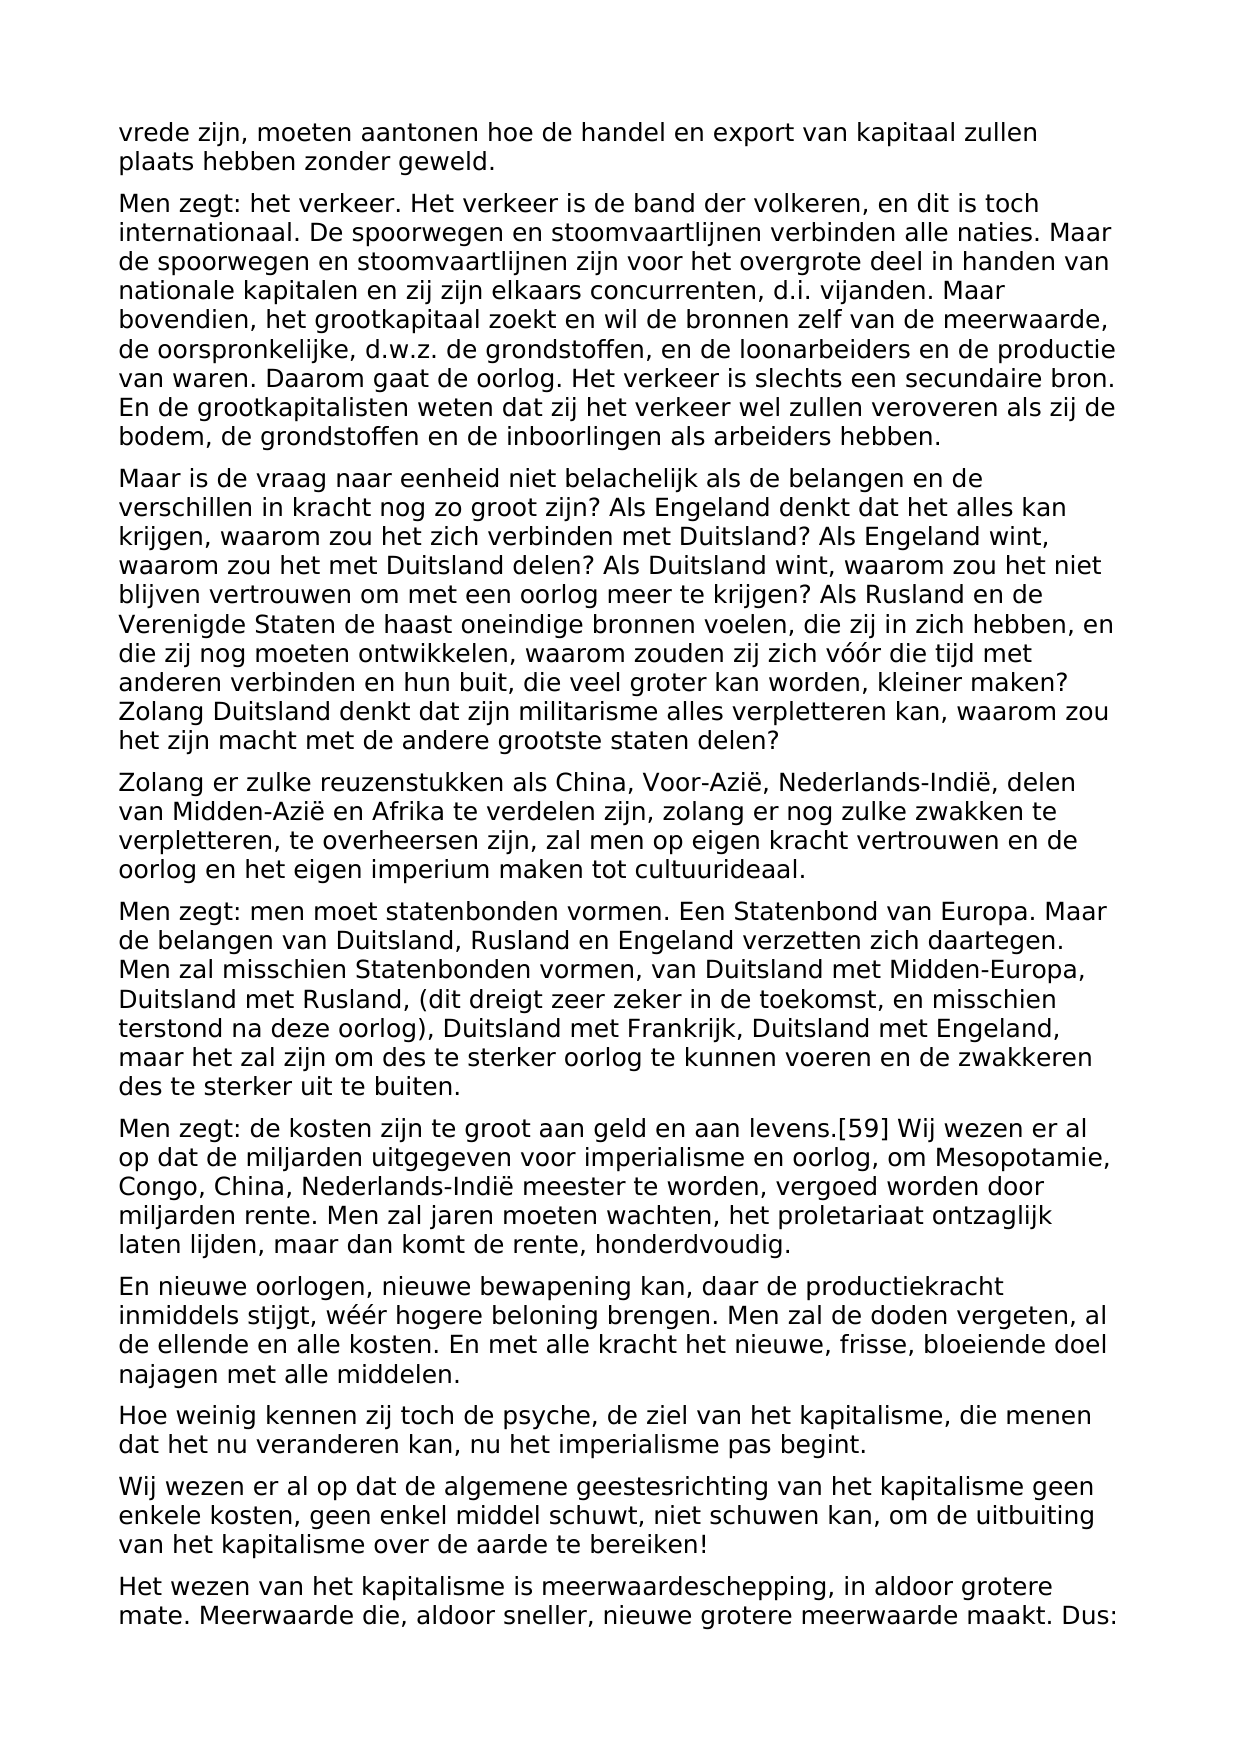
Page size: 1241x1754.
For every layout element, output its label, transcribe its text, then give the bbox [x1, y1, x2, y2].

text Hoe weinig kennen zij toch de psyche, de ziel van het kapitalisme, die menen dat het nu veranderen kan, nu het imperialisme pas begint. [118, 1401, 1122, 1460]
text Men zegt: de kosten zijn te groot aan geld en aan levens.[59] Wij wezen er al op dat de miljarden uitgegeven voor imperialisme en oorlog, om Mesopotamie, Congo, China, Nederlands-Indië meester te worden, vergoed worden door miljarden rente. Men zal jaren moeten wachten, het proletariaat ontzaglijk laten lijden, maar dan komt de rente, honderdvoudig. [118, 1114, 1122, 1260]
text Zolang er zulke reuzenstukken als China, Voor-Azië, Nederlands-Indië, delen van Midden-Azië en Afrika te verdelen zijn, zolang er nog zulke zwakken te verpletteren, te overheersen zijn, zal men op eigen kracht vertrouwen en de oorlog en het eigen imperium maken tot cultuurideaal. [118, 768, 1122, 885]
text Maar is de vraag naar eenheid niet belachelijk als de belangen en de verschillen in kracht nog zo groot zijn? Als Engeland denkt dat het alles kan krijgen, waarom zou het zich verbinden met Duitsland? Als Engeland wint, waarom zou het met Duitsland delen? Als Duitsland wint, waarom zou het niet blijven vertrouwen om met een oorlog meer te krijgen? Als Rusland en de Verenigde Staten de haast oneindige bronnen voelen, die zij in zich hebben, en die zij nog moeten ontwikkelen, waarom zouden zij zich vóór die tijd met anderen verbinden en hun buit, die veel groter kan worden, kleiner maken? Zolang Duitsland denkt dat zijn militarisme alles verpletteren kan, waarom zou het zijn macht met de andere grootste staten delen? [118, 464, 1122, 756]
text En nieuwe oorlogen, nieuwe bewapening kan, daar de productiekracht inmiddels stijgt, wéér hogere beloning brengen. Men zal de doden vergeten, al de ellende en alle kosten. En met alle kracht het nieuwe, frisse, bloeiende doel najagen met alle middelen. [118, 1272, 1122, 1389]
text Men zegt: men moet statenbonden vormen. Een Statenbond van Europa. Maar de belangen van Duitsland, Rusland en Engeland verzetten zich daartegen. Men zal misschien Statenbonden vormen, van Duitsland met Midden-Europa, Duitsland met Rusland, (dit dreigt zeer zeker in de toekomst, en misschien terstond na deze oorlog), Duitsland met Frankrijk, Duitsland met Engeland, maar het zal zijn om des te sterker oorlog te kunnen voeren en de zwakkeren des te sterker uit te buiten. [118, 897, 1122, 1101]
text Men zegt: het verkeer. Het verkeer is de band der volkeren, en dit is toch internationaal. De spoorwegen en stoomvaartlijnen verbinden alle naties. Maar de spoorwegen en stoomvaartlijnen zijn voor het overgrote deel in handen van nationale kapitalen en zij zijn elkaars concurrenten, d.i. vijanden. Maar bovendien, het grootkapitaal zoekt en wil de bronnen zelf van de meerwaarde, de oorspronkelijke, d.w.z. de grondstoffen, en de loonarbeiders en de productie van waren. Daarom gaat de oorlog. Het verkeer is slechts een secundaire bron. En de grootkapitalisten weten dat zij het verkeer wel zullen veroveren als zij de bodem, de grondstoffen en de inboorlingen als arbeiders hebben. [118, 189, 1122, 451]
text Wij wezen er al op dat de algemene geestesrichting van het kapitalisme geen enkele kosten, geen enkel middel schuwt, niet schuwen kan, om de uitbuiting van het kapitalisme over de aarde te bereiken! [118, 1472, 1122, 1560]
text vrede zijn, moeten aantonen hoe de handel en export van kapitaal zullen plaats hebben zonder geweld. [118, 118, 1122, 176]
text Het wezen van het kapitalisme is meerwaardeschepping, in aldoor grotere mate. Meerwaarde die, aldoor sneller, nieuwe grotere meerwaarde maakt. Dus: [118, 1572, 1122, 1631]
